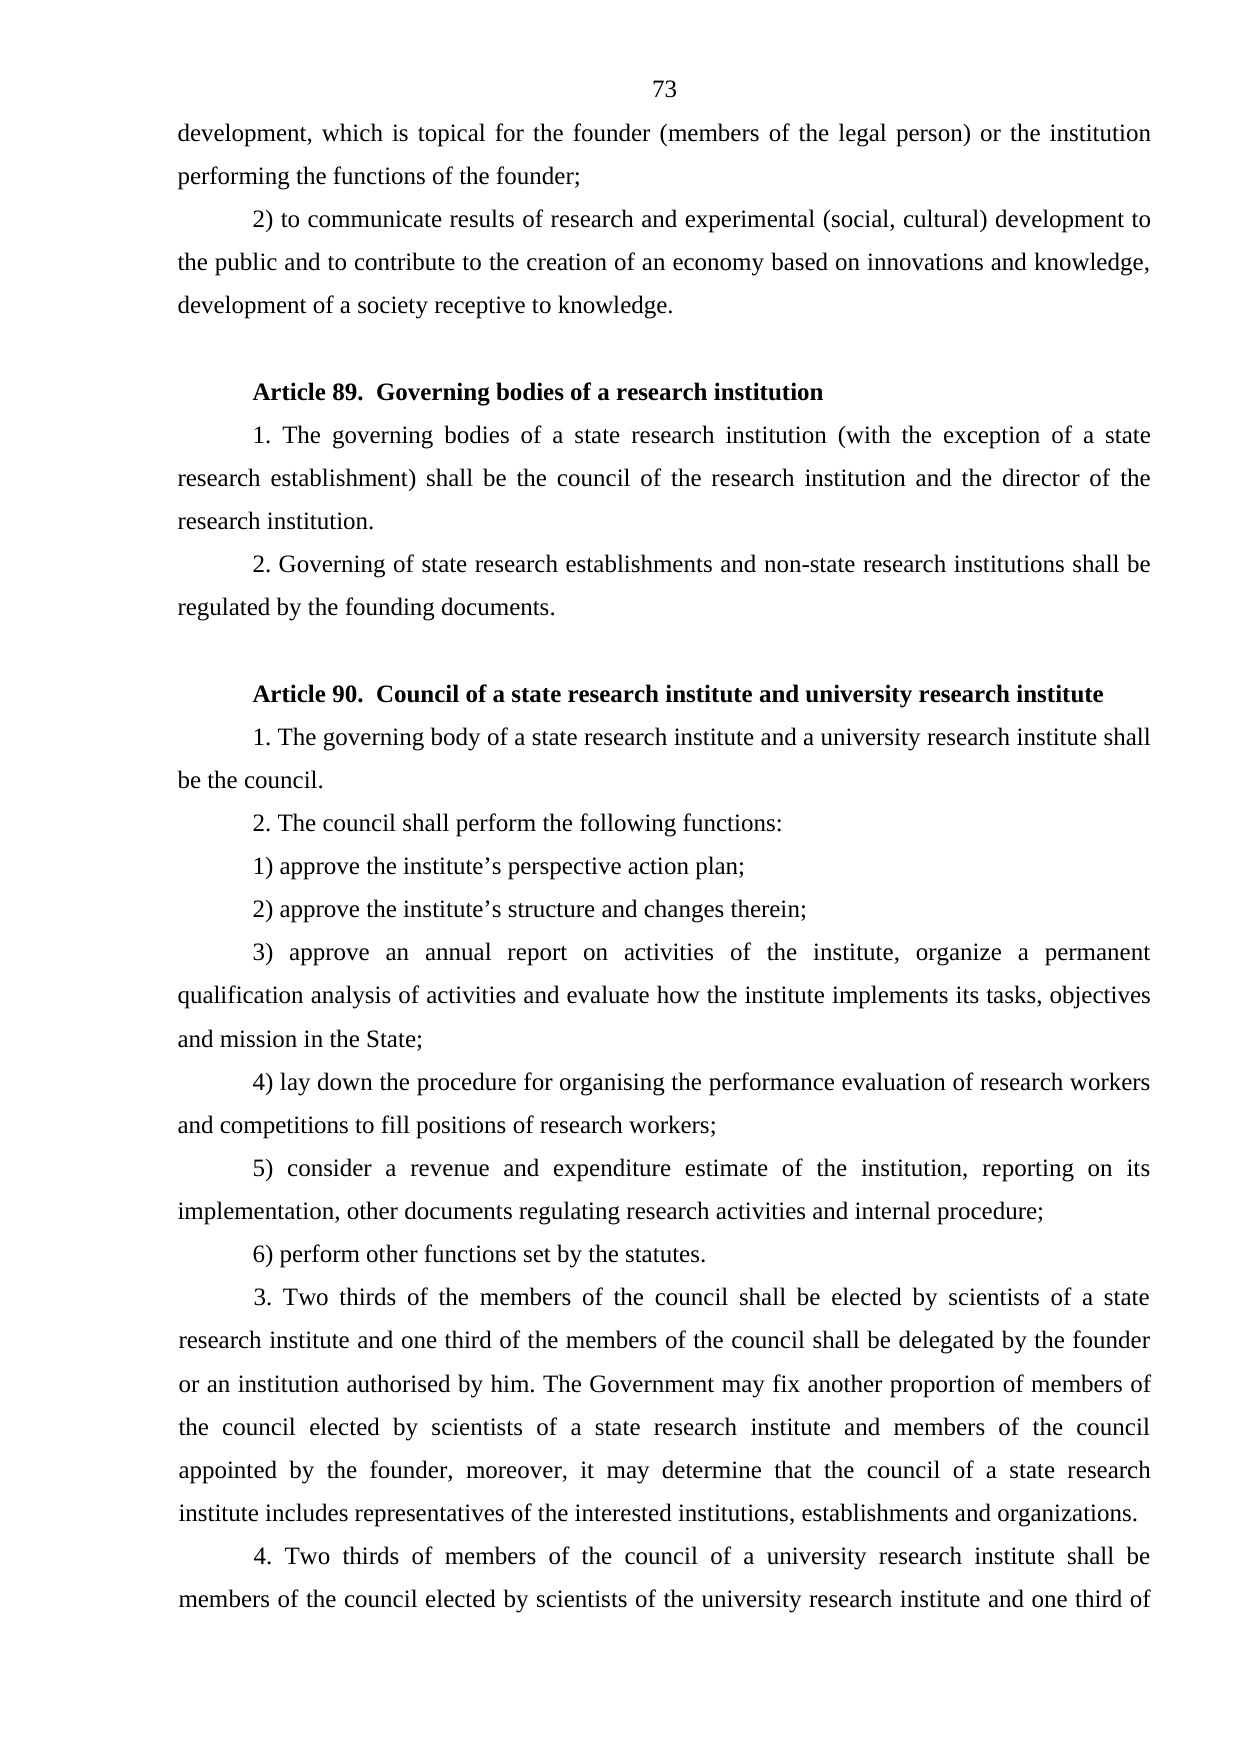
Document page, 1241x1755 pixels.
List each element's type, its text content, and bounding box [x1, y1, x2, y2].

text 2. The council shall perform the following functions: [177, 808, 1152, 837]
text 2) to communicate results of research and experimental (social, cultural) development to the public and to contribute to the creation of an economy based on innovations and knowledge, development of a society receptive to knowledge. [177, 204, 1152, 319]
text 5) consider a revenue and expenditure estimate of the institution, reporting on its implementation, other documents regulating research activities and internal procedure; [177, 1153, 1152, 1225]
text Article 90. Council of a state research institute and university research institute [252, 679, 1152, 707]
text 1) approve the institute’s perspective action plan; [177, 851, 1152, 880]
text 1. The governing bodies of a state research institution (with the exception of a state research establishment) shall be the council of the research institution and the director of the research institution. [177, 420, 1152, 535]
text development, which is topical for the founder (members of the legal person) or the institution performing the functions of the founder; [177, 118, 1152, 190]
text 2) approve the institute’s structure and changes therein; [177, 894, 1152, 923]
text 3) approve an annual report on activities of the institute, organize a permanent qualification analysis of activities and evaluate how the institute implements its tasks, objectives and mission in the State; [177, 937, 1152, 1052]
text Article 89. Governing bodies of a research institution [177, 377, 1152, 406]
text 4. Two thirds of members of the council of a university research institute shall be members of the council elected by scientists of the university research institute and one third of [178, 1541, 1152, 1613]
text 3. Two thirds of the members of the council shall be elected by scientists of a state research institute and one third of the members of the council shall be delegated by the founder or an institution authorised by him. The Government may fix another proportion of members of the council elected by scientists of a state research institute and members of the council appointed by the founder, moreover, it may determine that the council of a state research institute includes representatives of the interested institutions, establishments and organizations. [178, 1282, 1152, 1527]
text 2. Governing of state research establishments and non-state research institutions shall be regulated by the founding documents. [177, 549, 1152, 621]
text 4) lay down the procedure for organising the performance evaluation of research workers and competitions to fill positions of research workers; [177, 1067, 1152, 1139]
text 1. The governing body of a state research institute and a university research institute shall be the council. [177, 722, 1152, 794]
text 6) perform other functions set by the statutes. [177, 1239, 1152, 1268]
